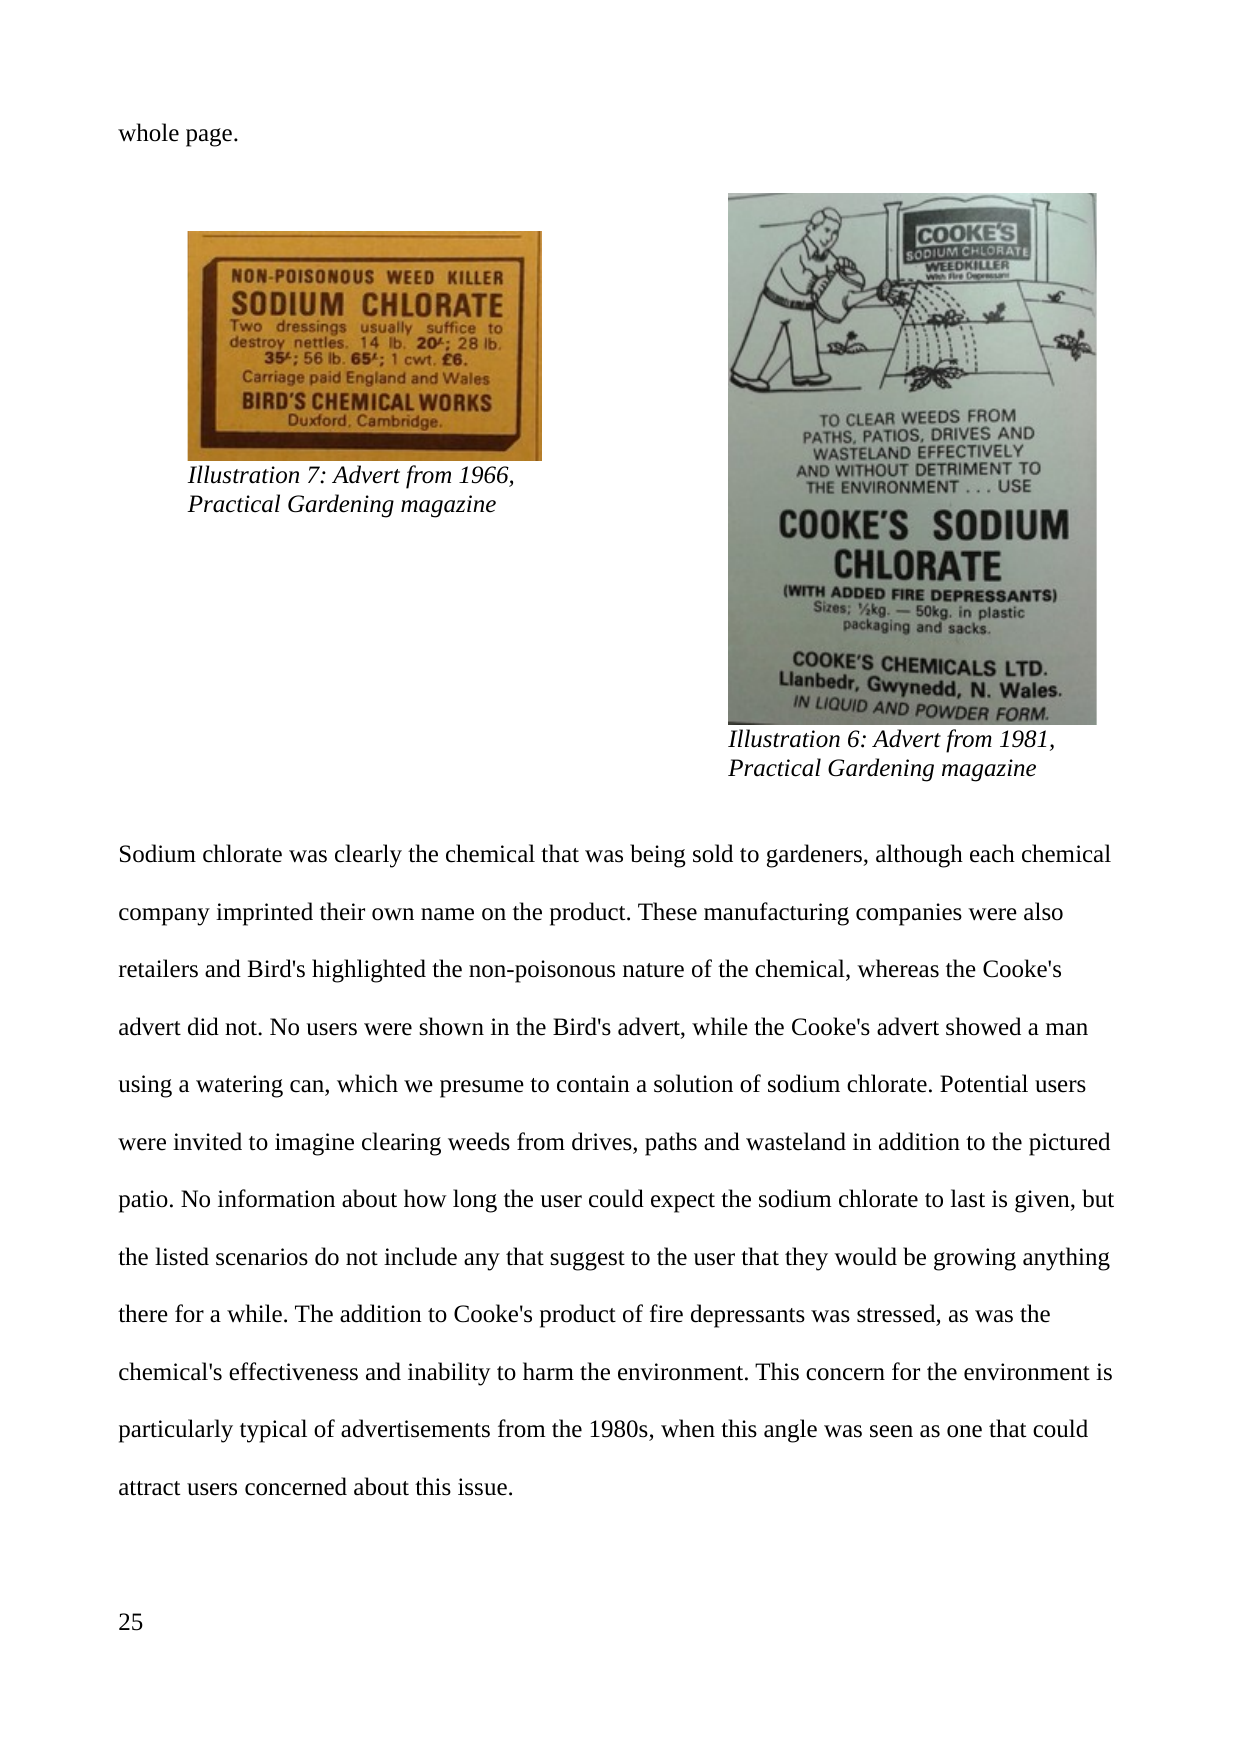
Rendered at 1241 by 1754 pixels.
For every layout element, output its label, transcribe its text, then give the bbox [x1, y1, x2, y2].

text whole page. [118, 118, 1122, 147]
text Illustration 6: Advert from 1981, Practical Gardening magazine [728, 725, 1097, 782]
text Sodium chlorate was clearly the chemical that was being sold to gardeners, although each chemical company imprinted their own name on the product. These manufacturing companies were also retailers and Bird's highlighted the non-poisonous nature of the chemical, whereas the Cooke's advert did not. No users were shown in the Bird's advert, while the Cooke's advert showed a man using a watering can, which we presume to contain a solution of sodium chlorate. Potential users were invited to imagine clearing weeds from drives, paths and wasteland in addition to the pictured patio. No information about how long the user could expect the sodium chlorate to last is given, but the listed scenarios do not include any that suggest to the user that they would be growing anything there for a while. The addition to Cooke's product of fire depressants was stressed, as was the chemical's effectiveness and inability to harm the environment. This concern for the environment is particularly typical of advertisements from the 1980s, when this angle was seen as one that could attract users concerned about this issue. [118, 839, 1122, 1501]
picture [728, 193, 1097, 725]
picture [187, 231, 542, 461]
text Illustration 7: Advert from 1966, Practical Gardening magazine [188, 461, 542, 518]
